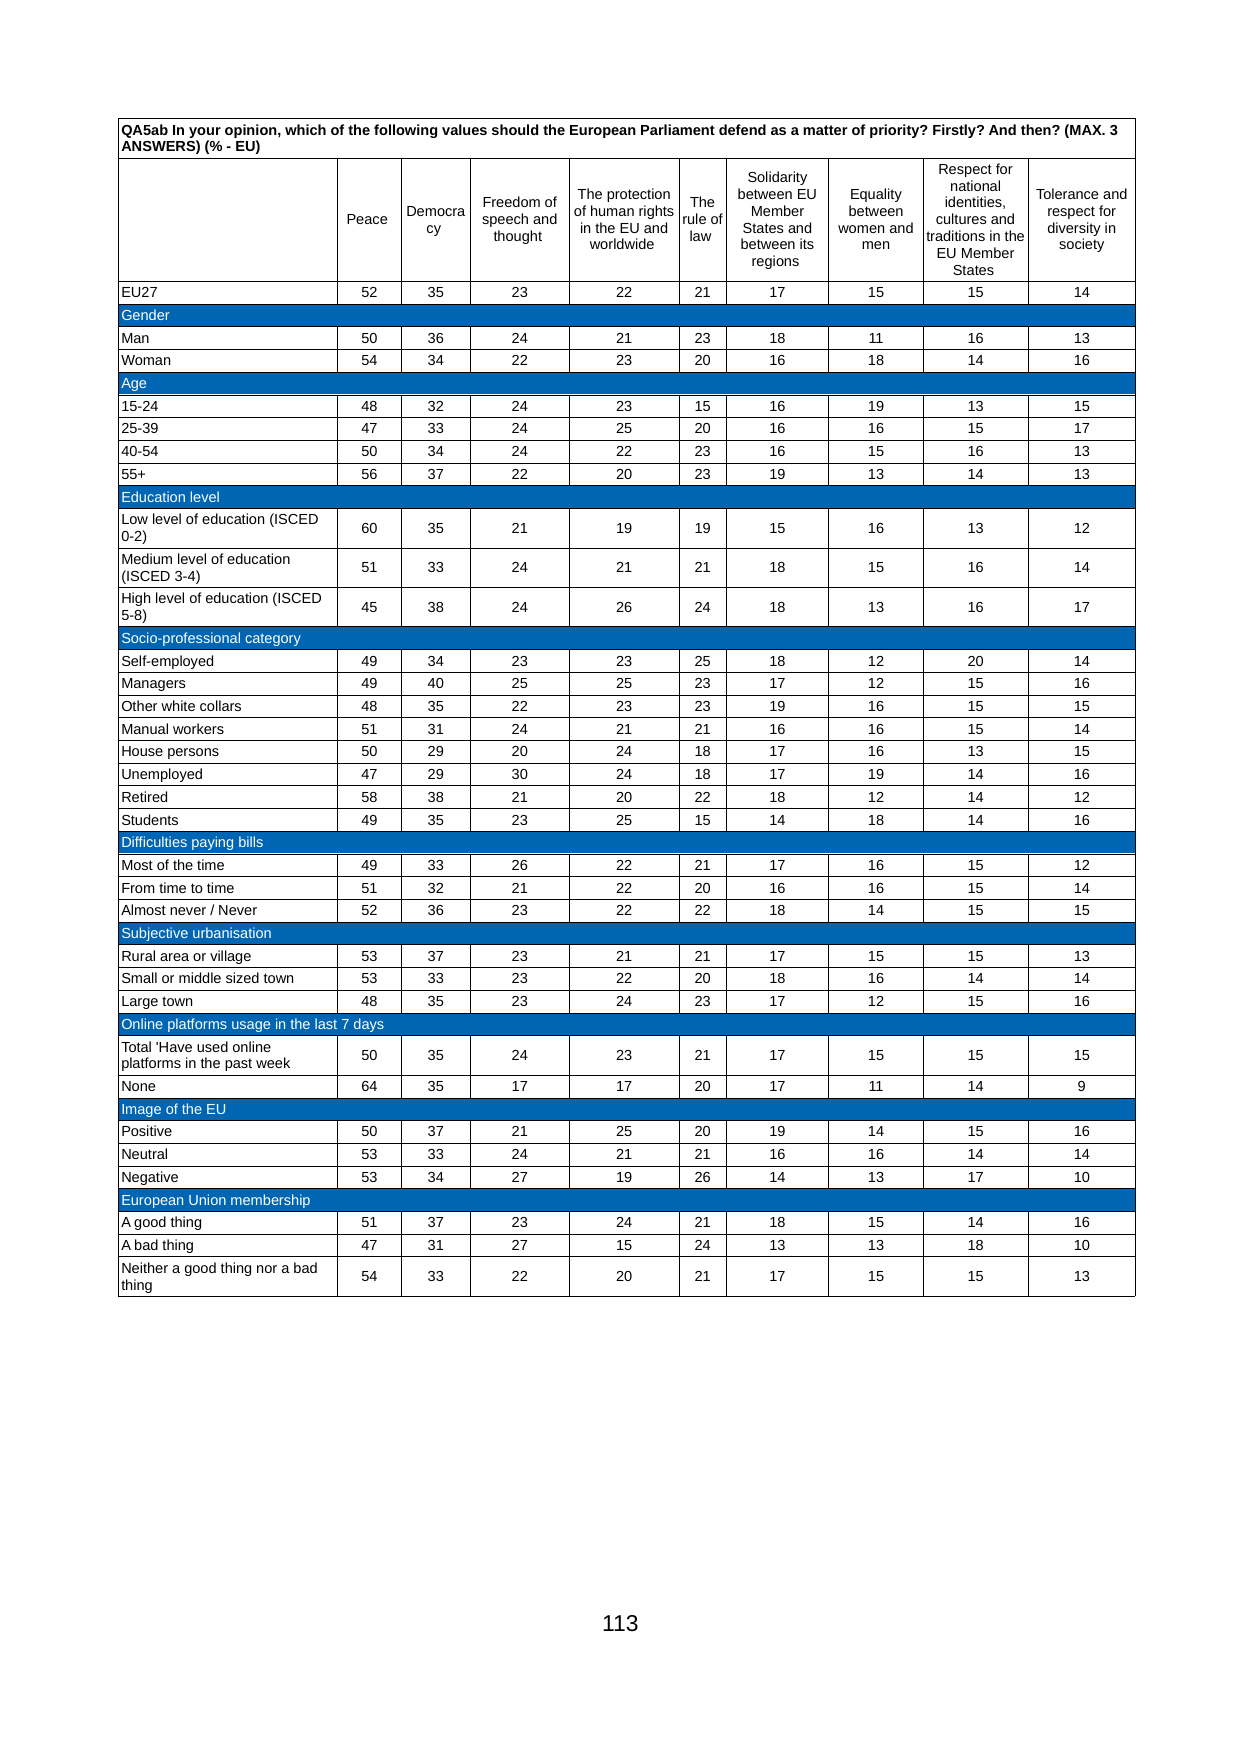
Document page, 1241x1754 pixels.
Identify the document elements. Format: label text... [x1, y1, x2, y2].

table_cell 18 [924, 1235, 1028, 1256]
table_cell 19 [829, 396, 923, 417]
table_cell 20 [924, 650, 1028, 672]
table_cell 17 [727, 282, 828, 304]
table_cell 33 [402, 968, 470, 990]
table_cell Woman [119, 350, 337, 372]
table_cell 12 [829, 650, 923, 672]
table_cell Most of the time [119, 855, 337, 876]
table_cell 47 [338, 1235, 401, 1256]
table_cell 13 [1029, 464, 1135, 485]
table_cell Subjective urbanisation [119, 923, 1135, 944]
table_cell 54 [338, 350, 401, 372]
table_cell 23 [471, 1212, 569, 1234]
table_cell Other white collars [119, 696, 337, 717]
table_cell 16 [924, 441, 1028, 463]
table_cell 14 [1029, 877, 1135, 899]
table_cell 14 [829, 900, 923, 922]
table_cell Tolerance and respect for diversity in society [1029, 159, 1135, 281]
table_cell 29 [402, 741, 470, 763]
table_cell 15 [727, 509, 828, 547]
table_cell 17 [727, 741, 828, 763]
table_cell 20 [680, 877, 726, 899]
table_cell A good thing [119, 1212, 337, 1234]
table_cell 17 [570, 1076, 679, 1097]
table_cell 23 [471, 650, 569, 672]
table_cell 23 [570, 696, 679, 717]
table_cell 15 [924, 855, 1028, 876]
table_cell 25-39 [119, 418, 337, 440]
table_cell 15 [924, 900, 1028, 922]
table_cell 18 [727, 327, 828, 349]
table_cell 17 [471, 1076, 569, 1097]
table_cell 15 [680, 396, 726, 417]
table_cell 53 [338, 1144, 401, 1166]
table_cell Medium level of education (ISCED 3-4) [119, 549, 337, 587]
table_cell 12 [1029, 855, 1135, 876]
table_cell 24 [471, 1144, 569, 1166]
table_cell 23 [680, 991, 726, 1012]
table_cell Total 'Have used online platforms in the past week [119, 1036, 337, 1075]
table_cell 34 [402, 350, 470, 372]
table_cell 11 [829, 327, 923, 349]
table_cell 21 [471, 1121, 569, 1143]
table_cell 21 [570, 1144, 679, 1166]
table_cell Small or middle sized town [119, 968, 337, 990]
table_cell 16 [1029, 809, 1135, 831]
table_cell 14 [1029, 718, 1135, 740]
table_cell 24 [471, 327, 569, 349]
table_cell 21 [680, 549, 726, 587]
table_cell 16 [1029, 673, 1135, 694]
table_cell 14 [727, 1167, 828, 1188]
table_cell 15 [829, 945, 923, 967]
table_cell 36 [402, 900, 470, 922]
table_cell Image of the EU [119, 1099, 1135, 1120]
table_cell 19 [829, 764, 923, 785]
table_cell 15 [924, 418, 1028, 440]
table_cell 18 [680, 764, 726, 785]
table_cell 19 [727, 464, 828, 485]
table_cell 53 [338, 968, 401, 990]
table_cell 15 [924, 282, 1028, 304]
table_cell 17 [1029, 588, 1135, 626]
table_cell 25 [471, 673, 569, 694]
table_cell 19 [680, 509, 726, 547]
table_cell 25 [570, 673, 679, 694]
table_cell 22 [471, 464, 569, 485]
table_cell 21 [680, 1036, 726, 1075]
table_cell 21 [680, 718, 726, 740]
table_header QA5ab In your opinion, which of the following values should the European Parliament defend as a matter of priority? Firstly? And then? (MAX. 3 ANSWERS) (% - EU) [119, 119, 1135, 158]
table_cell 15 [924, 945, 1028, 967]
table_cell 14 [1029, 282, 1135, 304]
table_cell 33 [402, 1257, 470, 1296]
table_cell 24 [471, 588, 569, 626]
table_cell 13 [829, 1235, 923, 1256]
table_cell 25 [570, 418, 679, 440]
table_cell 23 [570, 1036, 679, 1075]
table_cell 22 [570, 855, 679, 876]
table_cell 15 [829, 1212, 923, 1234]
table_cell 23 [471, 968, 569, 990]
table_cell House persons [119, 741, 337, 763]
table_cell 33 [402, 855, 470, 876]
table_cell 10 [1029, 1235, 1135, 1256]
table_cell 20 [680, 968, 726, 990]
table_cell 33 [402, 549, 470, 587]
table_cell 14 [829, 1121, 923, 1143]
table_cell Equality between women and men [829, 159, 923, 281]
table_cell 13 [829, 588, 923, 626]
table_cell 50 [338, 1121, 401, 1143]
table_cell 48 [338, 396, 401, 417]
table_cell 15 [924, 1036, 1028, 1075]
table_cell 23 [680, 696, 726, 717]
table_cell 19 [570, 509, 679, 547]
table_cell 53 [338, 945, 401, 967]
table_cell 14 [1029, 549, 1135, 587]
table_cell 21 [570, 549, 679, 587]
table_cell 13 [1029, 945, 1135, 967]
table_cell 30 [471, 764, 569, 785]
table_cell 16 [829, 1144, 923, 1166]
table_cell 16 [1029, 991, 1135, 1012]
table_cell 14 [924, 786, 1028, 808]
table_cell 51 [338, 549, 401, 587]
table_cell 18 [727, 1212, 828, 1234]
table_cell 37 [402, 1121, 470, 1143]
table_cell Gender [119, 305, 1135, 326]
table_cell None [119, 1076, 337, 1097]
table_cell 47 [338, 418, 401, 440]
table_cell 14 [924, 968, 1028, 990]
table_cell 15 [924, 1121, 1028, 1143]
table_cell 15 [829, 549, 923, 587]
table_cell 18 [727, 588, 828, 626]
table_cell 52 [338, 900, 401, 922]
table_cell 40-54 [119, 441, 337, 463]
table_cell 37 [402, 945, 470, 967]
table_cell Positive [119, 1121, 337, 1143]
table_cell 12 [1029, 509, 1135, 547]
table_cell 18 [829, 809, 923, 831]
table_cell Education level [119, 486, 1135, 508]
table_cell 13 [924, 509, 1028, 547]
table_cell 24 [570, 1212, 679, 1234]
table_cell 16 [829, 877, 923, 899]
table_cell 16 [1029, 764, 1135, 785]
table_cell 45 [338, 588, 401, 626]
table_cell 29 [402, 764, 470, 785]
table_cell 23 [570, 396, 679, 417]
table_cell 50 [338, 741, 401, 763]
table_cell 15 [924, 877, 1028, 899]
table_cell 15 [1029, 696, 1135, 717]
table_cell 26 [471, 855, 569, 876]
table_cell 35 [402, 1036, 470, 1075]
table_cell 19 [727, 696, 828, 717]
table_cell Unemployed [119, 764, 337, 785]
table_cell 23 [471, 991, 569, 1012]
table_cell 51 [338, 718, 401, 740]
table_cell 25 [570, 809, 679, 831]
table_cell 16 [829, 509, 923, 547]
table_cell 20 [471, 741, 569, 763]
table_cell 21 [471, 509, 569, 547]
table_cell 11 [829, 1076, 923, 1097]
table_cell 27 [471, 1235, 569, 1256]
table_cell Negative [119, 1167, 337, 1188]
table_cell 31 [402, 718, 470, 740]
table_cell 15 [829, 1257, 923, 1296]
table_cell 23 [471, 900, 569, 922]
table_cell 23 [570, 350, 679, 372]
table_cell 15 [829, 1036, 923, 1075]
table_cell 48 [338, 991, 401, 1012]
table_cell 23 [680, 464, 726, 485]
table_cell Managers [119, 673, 337, 694]
table_cell 38 [402, 786, 470, 808]
table_cell 15 [1029, 1036, 1135, 1075]
table_cell 24 [471, 549, 569, 587]
table_cell 18 [727, 786, 828, 808]
table_cell 37 [402, 1212, 470, 1234]
table_cell 22 [570, 877, 679, 899]
table_cell 14 [924, 1076, 1028, 1097]
table_cell 22 [680, 900, 726, 922]
table_cell 22 [570, 900, 679, 922]
table_cell 24 [680, 588, 726, 626]
table_cell 35 [402, 1076, 470, 1097]
table_cell 35 [402, 809, 470, 831]
table_cell 16 [829, 418, 923, 440]
table_cell 31 [402, 1235, 470, 1256]
table_cell 21 [471, 877, 569, 899]
table_cell 50 [338, 327, 401, 349]
table_cell 24 [471, 396, 569, 417]
table_cell 15 [924, 991, 1028, 1012]
table_cell 21 [680, 1257, 726, 1296]
table_cell Peace [338, 159, 401, 281]
table_cell 24 [471, 441, 569, 463]
table_cell 21 [471, 786, 569, 808]
table_cell 16 [727, 1144, 828, 1166]
table_cell 17 [727, 1076, 828, 1097]
table_cell 18 [727, 900, 828, 922]
table_cell 64 [338, 1076, 401, 1097]
table_cell 20 [680, 418, 726, 440]
table_cell 17 [727, 764, 828, 785]
table_cell Large town [119, 991, 337, 1012]
table_cell Freedom of speech and thought [471, 159, 569, 281]
table_cell 20 [570, 786, 679, 808]
table_cell 50 [338, 1036, 401, 1075]
table_cell 26 [570, 588, 679, 626]
table_cell 18 [829, 350, 923, 372]
table_cell 13 [1029, 1257, 1135, 1296]
table_cell Self-employed [119, 650, 337, 672]
table_cell 21 [680, 1212, 726, 1234]
table_cell 13 [924, 741, 1028, 763]
table_cell 34 [402, 1167, 470, 1188]
table_cell A bad thing [119, 1235, 337, 1256]
table_cell The protection of human rights in the EU and worldwide [570, 159, 679, 281]
table_cell 15 [1029, 396, 1135, 417]
table_cell 24 [471, 1036, 569, 1075]
table_cell 35 [402, 991, 470, 1012]
table_cell 15 [570, 1235, 679, 1256]
table_cell 12 [829, 786, 923, 808]
table_cell 32 [402, 396, 470, 417]
table_cell 16 [727, 396, 828, 417]
table_cell 33 [402, 1144, 470, 1166]
table_cell 17 [727, 1036, 828, 1075]
table_cell Neutral [119, 1144, 337, 1166]
table_cell 16 [727, 718, 828, 740]
table_cell 16 [924, 588, 1028, 626]
table_cell 55+ [119, 464, 337, 485]
table_cell 13 [829, 1167, 923, 1188]
table_cell 48 [338, 696, 401, 717]
table_cell 24 [570, 741, 679, 763]
table_cell 16 [1029, 1212, 1135, 1234]
table_cell 52 [338, 282, 401, 304]
table_cell 51 [338, 877, 401, 899]
table_cell 20 [680, 1076, 726, 1097]
table_cell 16 [727, 418, 828, 440]
table_cell 33 [402, 418, 470, 440]
table_cell 12 [1029, 786, 1135, 808]
table_cell 12 [829, 991, 923, 1012]
table_cell 9 [1029, 1076, 1135, 1097]
table_cell EU27 [119, 282, 337, 304]
table_cell 17 [727, 673, 828, 694]
table_cell 23 [570, 650, 679, 672]
table_cell 21 [680, 855, 726, 876]
table_cell 16 [829, 718, 923, 740]
table_cell Students [119, 809, 337, 831]
table_cell 38 [402, 588, 470, 626]
table_cell 17 [727, 855, 828, 876]
table_cell 24 [570, 991, 679, 1012]
table_cell 13 [1029, 327, 1135, 349]
table_cell 22 [471, 1257, 569, 1296]
table_cell 14 [924, 764, 1028, 785]
table_cell 20 [680, 1121, 726, 1143]
table_cell 19 [727, 1121, 828, 1143]
table_cell 35 [402, 282, 470, 304]
table_cell Socio-professional category [119, 627, 1135, 649]
table_cell 14 [1029, 968, 1135, 990]
table_cell 24 [471, 718, 569, 740]
table_cell 49 [338, 809, 401, 831]
table_cell 36 [402, 327, 470, 349]
table_cell 51 [338, 1212, 401, 1234]
table_cell [119, 159, 337, 281]
table_cell 49 [338, 855, 401, 876]
table_cell 15 [924, 718, 1028, 740]
table_cell 23 [680, 673, 726, 694]
table_cell 14 [924, 1212, 1028, 1234]
table_cell 16 [829, 741, 923, 763]
table_cell 14 [727, 809, 828, 831]
table_cell 16 [1029, 350, 1135, 372]
table_cell 13 [924, 396, 1028, 417]
table_cell 37 [402, 464, 470, 485]
table_cell Man [119, 327, 337, 349]
table_cell Rural area or village [119, 945, 337, 967]
table_cell 19 [570, 1167, 679, 1188]
table_cell Low level of education (ISCED 0-2) [119, 509, 337, 547]
table_cell 16 [829, 855, 923, 876]
table_cell 16 [727, 350, 828, 372]
table_cell Almost never / Never [119, 900, 337, 922]
table_cell 56 [338, 464, 401, 485]
table_cell 16 [924, 549, 1028, 587]
table_cell 15 [924, 673, 1028, 694]
table_cell 50 [338, 441, 401, 463]
table_cell 23 [471, 282, 569, 304]
table_cell 15 [924, 1257, 1028, 1296]
table_cell Age [119, 373, 1135, 394]
table_cell 22 [570, 282, 679, 304]
table_cell 16 [829, 968, 923, 990]
table_cell 13 [1029, 441, 1135, 463]
table_cell 16 [1029, 1121, 1135, 1143]
table_cell 18 [727, 650, 828, 672]
table_cell 18 [680, 741, 726, 763]
table_cell High level of education (ISCED 5-8) [119, 588, 337, 626]
table_cell 40 [402, 673, 470, 694]
table_cell 16 [924, 327, 1028, 349]
table_cell 15 [1029, 900, 1135, 922]
table_cell 24 [471, 418, 569, 440]
table_cell 15 [680, 809, 726, 831]
table_cell 22 [570, 441, 679, 463]
table_cell 25 [570, 1121, 679, 1143]
table_cell 26 [680, 1167, 726, 1188]
table_cell 20 [570, 1257, 679, 1296]
table_cell 21 [570, 945, 679, 967]
table_cell 34 [402, 441, 470, 463]
table_cell 14 [924, 464, 1028, 485]
table_cell 23 [680, 441, 726, 463]
table_cell 24 [680, 1235, 726, 1256]
table_cell 17 [727, 1257, 828, 1296]
table_cell 23 [471, 945, 569, 967]
table_cell Retired [119, 786, 337, 808]
table_cell 14 [924, 809, 1028, 831]
table_cell Manual workers [119, 718, 337, 740]
table_cell 21 [570, 327, 679, 349]
table_cell 13 [829, 464, 923, 485]
table_cell Democracy [402, 159, 470, 281]
table_cell 15 [1029, 741, 1135, 763]
table_cell 14 [924, 1144, 1028, 1166]
table_cell 23 [471, 809, 569, 831]
table_cell 24 [570, 764, 679, 785]
table_cell 17 [924, 1167, 1028, 1188]
table_cell 49 [338, 650, 401, 672]
table_cell 60 [338, 509, 401, 547]
table_cell 22 [471, 696, 569, 717]
table_cell From time to time [119, 877, 337, 899]
table_cell 17 [727, 945, 828, 967]
table_cell 32 [402, 877, 470, 899]
table_cell 15 [924, 696, 1028, 717]
table_cell 22 [471, 350, 569, 372]
table_cell 21 [570, 718, 679, 740]
table_cell 22 [680, 786, 726, 808]
table_cell Neither a good thing nor a bad thing [119, 1257, 337, 1296]
table_cell 53 [338, 1167, 401, 1188]
table_cell Solidarity between EU Member States and between its regions [727, 159, 828, 281]
table_cell 15 [829, 441, 923, 463]
table_cell 17 [1029, 418, 1135, 440]
table_cell Respect for national identities, cultures and traditions in the EU Member States [924, 159, 1028, 281]
table_cell The rule of law [680, 159, 726, 281]
table_cell 23 [680, 327, 726, 349]
table_cell 18 [727, 968, 828, 990]
table_cell 12 [829, 673, 923, 694]
table_cell 15-24 [119, 396, 337, 417]
table_cell 54 [338, 1257, 401, 1296]
table_cell 35 [402, 509, 470, 547]
table_cell 14 [1029, 1144, 1135, 1166]
table_cell 10 [1029, 1167, 1135, 1188]
table_cell 17 [727, 991, 828, 1012]
table_cell 15 [829, 282, 923, 304]
table_cell 27 [471, 1167, 569, 1188]
table_cell 35 [402, 696, 470, 717]
table_cell Online platforms usage in the last 7 days [119, 1014, 1135, 1035]
table_cell 21 [680, 945, 726, 967]
table_cell 13 [727, 1235, 828, 1256]
table_cell European Union membership [119, 1189, 1135, 1211]
table_cell 34 [402, 650, 470, 672]
table_cell 16 [829, 696, 923, 717]
table_cell 20 [680, 350, 726, 372]
table_cell 20 [570, 464, 679, 485]
table_cell 49 [338, 673, 401, 694]
table_cell 14 [1029, 650, 1135, 672]
table_cell 47 [338, 764, 401, 785]
table_cell 58 [338, 786, 401, 808]
table_cell 16 [727, 441, 828, 463]
table_cell 14 [924, 350, 1028, 372]
table_cell 18 [727, 549, 828, 587]
table_cell 16 [727, 877, 828, 899]
table_cell 25 [680, 650, 726, 672]
table_cell 22 [570, 968, 679, 990]
table_cell 21 [680, 282, 726, 304]
table_cell 21 [680, 1144, 726, 1166]
table_cell Difficulties paying bills [119, 832, 1135, 853]
